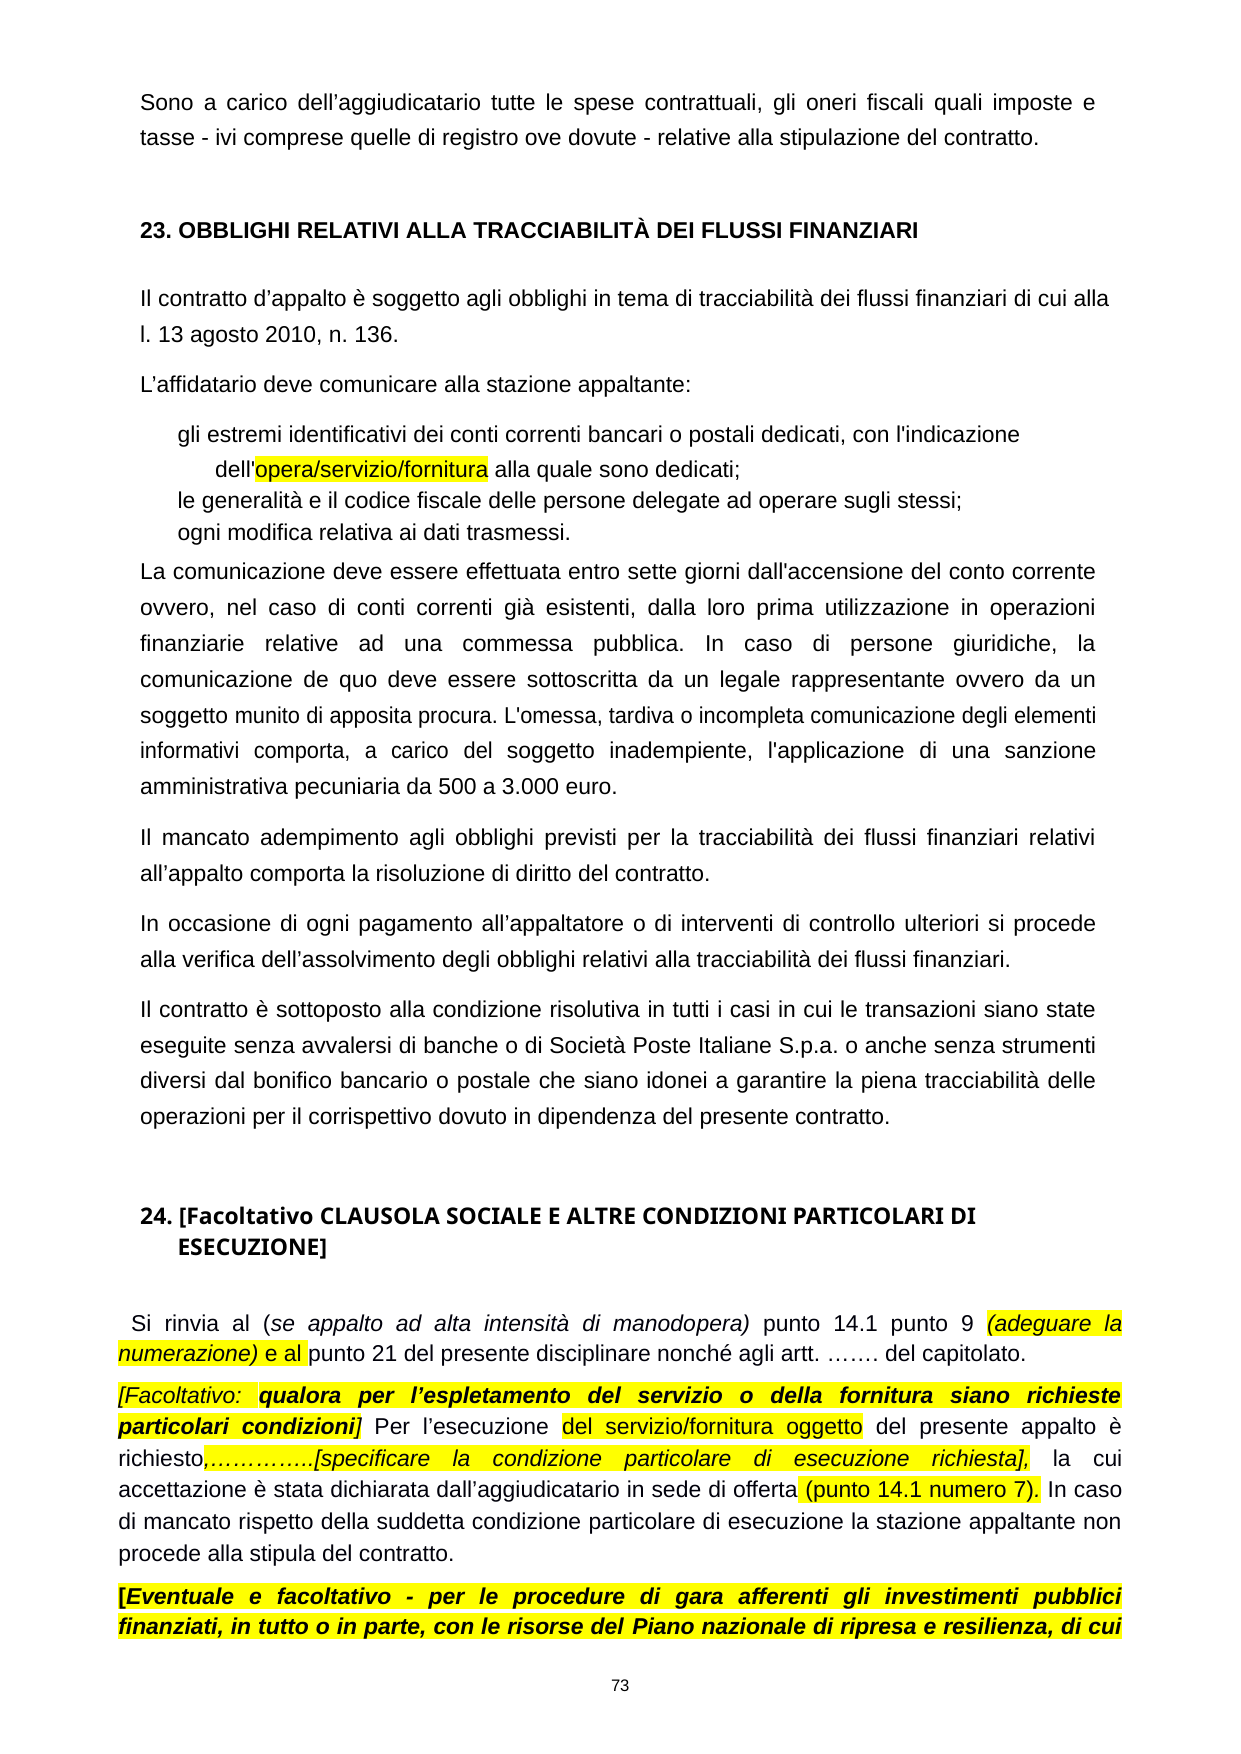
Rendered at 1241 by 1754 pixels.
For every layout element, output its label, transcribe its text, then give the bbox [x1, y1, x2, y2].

list ogni modifica relativa ai dati trasmessi. [177, 518, 1122, 545]
text Si rinvia al (se appalto ad alta intensità di manodopera) punto 14.1 punto 9 (adeguare la numerazione) e al punto 21 del presente disciplinare nonché agli artt. ……. del capitolato. [118, 1309, 1122, 1366]
text Il contratto è sottoposto alla condizione risolutiva in tutti i casi in cui le transazioni siano state eseguite senza avvalersi di banche o di Società Poste Italiane S.p.a. o anche senza strumenti diversi dal bonifico bancario o postale che siano idonei a garantire la piena tracciabilità delle operazioni per il corrispettivo dovuto in dipendenza del presente contratto. [140, 996, 1096, 1129]
list gli estremi identificativi dei conti correnti bancari o postali dedicati, con l'indicazione dell'opera/servizio/fornitura alla quale sono dedicati; [177, 421, 1096, 482]
text [Facoltativo: qualora per l’espletamento del servizio o della fornitura siano richieste particolari condizioni] Per l’esecuzione del servizio/fornitura oggetto del presente appalto è richiesto,…………..[specificare la condizione particolare di esecuzione richiesta], la cui accettazione è stata dichiarata dall’aggiudicatario in sede di offerta (punto 14.1 numero 7). In caso di mancato rispetto della suddetta condizione particolare di esecuzione la stazione appaltante non procede alla stipula del contratto. [118, 1382, 1122, 1566]
list le generalità e il codice fiscale delle persone delegate ad operare sugli stessi; [177, 491, 1122, 513]
subtitle 23. OBBLIGHI RELATIVI ALLA TRACCIABILITÀ DEI FLUSSI FINANZIARI [140, 217, 1122, 243]
text La comunicazione deve essere effettuata entro sette giorni dall'accensione del conto corrente ovvero, nel caso di conti correnti già esistenti, dalla loro prima utilizzazione in operazioni finanziarie relative ad una commessa pubblica. In caso di persone giuridiche, la comunicazione de quo deve essere sottoscritta da un legale rappresentante ovvero da un soggetto munito di apposita procura. L'omessa, tardiva o incompleta comunicazione degli elementi informativi comporta, a carico del soggetto inadempiente, l'applicazione di una sanzione amministrativa pecuniaria da 500 a 3.000 euro. [140, 558, 1096, 799]
text [Eventuale e facoltativo - per le procedure di gara afferenti gli investimenti pubblici finanziati, in tutto o in parte, con le risorse del Piano nazionale di ripresa e resilienza, di cui [118, 1583, 1122, 1639]
subtitle 24. [Facoltativo CLAUSOLA SOCIALE E ALTRE CONDIZIONI PARTICOLARI DI ESECUZIONE] [140, 1200, 1122, 1263]
text Il contratto d’appalto è soggetto agli obblighi in tema di tracciabilità dei flussi finanziari di cui alla l. 13 agosto 2010, n. 136. [140, 285, 1122, 347]
text Sono a carico dell’aggiudicatario tutte le spese contrattuali, gli oneri fiscali quali imposte e tasse - ivi comprese quelle di registro ove dovute - relative alla stipulazione del contratto. [140, 88, 1096, 150]
text L’affidatario deve comunicare alla stazione appaltante: [140, 371, 1122, 397]
text In occasione di ogni pagamento all’appaltatore o di interventi di controllo ulteriori si procede alla verifica dell’assolvimento degli obblighi relativi alla tracciabilità dei flussi finanziari. [140, 910, 1096, 972]
text Il mancato adempimento agli obblighi previsti per la tracciabilità dei flussi finanziari relativi all’appalto comporta la risoluzione di diritto del contratto. [140, 824, 1096, 886]
